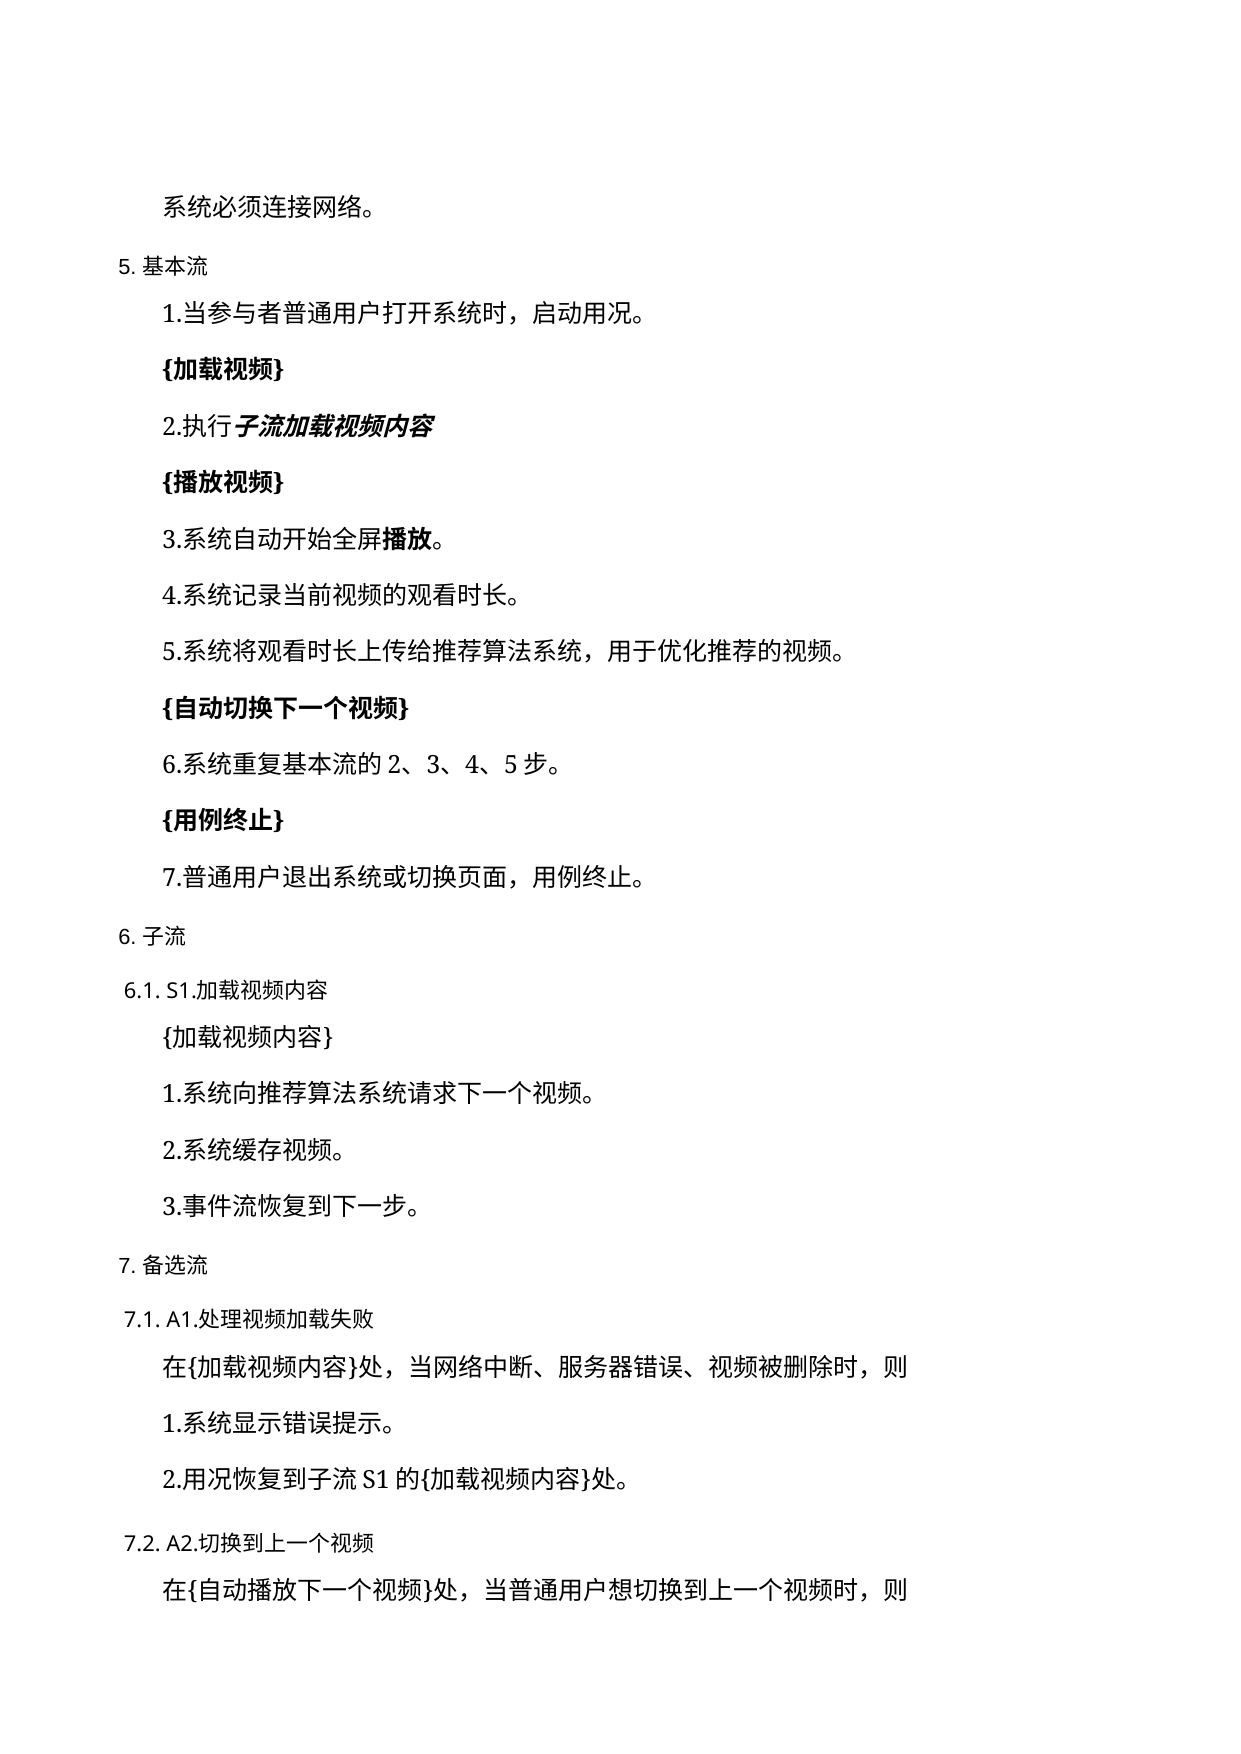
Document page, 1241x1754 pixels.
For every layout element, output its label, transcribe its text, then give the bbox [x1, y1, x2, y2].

text 1.系统向推荐算法系统请求下一个视频。 [118, 1074, 1122, 1110]
text 6.系统重复基本流的2、3、4、5步。 [118, 744, 1122, 781]
text {用例终止} [118, 801, 1122, 837]
text 3.事件流恢复到下一步。 [118, 1187, 1122, 1223]
text {加载视频} [118, 350, 1122, 386]
text 2.执行子流加载视频内容 [118, 406, 1122, 443]
text 1.当参与者普通用户打开系统时，启动用况。 [118, 294, 1122, 330]
text 2.用况恢复到子流S1的{加载视频内容}处。 [118, 1460, 1122, 1496]
text 3.系统自动开始全屏播放。 [118, 519, 1122, 555]
subtitle A1.处理视频加载失败 [118, 1302, 1122, 1334]
text {加载视频内容} [118, 1018, 1122, 1054]
subtitle 备选流 [118, 1248, 1122, 1280]
subtitle 子流 [118, 919, 1122, 951]
text {自动切换下一个视频} [118, 688, 1122, 724]
text 2.系统缓存视频。 [118, 1130, 1122, 1167]
text 在{自动播放下一个视频}处，当普通用户想切换到上一个视频时，则 [118, 1571, 1122, 1607]
text 1.系统显示错误提示。 [118, 1403, 1122, 1440]
text 7.普通用户退出系统或切换页面，用例终止。 [118, 857, 1122, 893]
subtitle 基本流 [118, 249, 1122, 281]
subtitle A2.切换到上一个视频 [118, 1526, 1122, 1558]
text 系统必须连接网络。 [118, 188, 1122, 224]
text {播放视频} [118, 463, 1122, 499]
subtitle S1.加载视频内容 [118, 973, 1122, 1005]
text 5.系统将观看时长上传给推荐算法系统，用于优化推荐的视频。 [118, 632, 1122, 668]
text 4.系统记录当前视频的观看时长。 [118, 575, 1122, 612]
text 在{加载视频内容}处，当网络中断、服务器错误、视频被删除时，则 [118, 1347, 1122, 1383]
